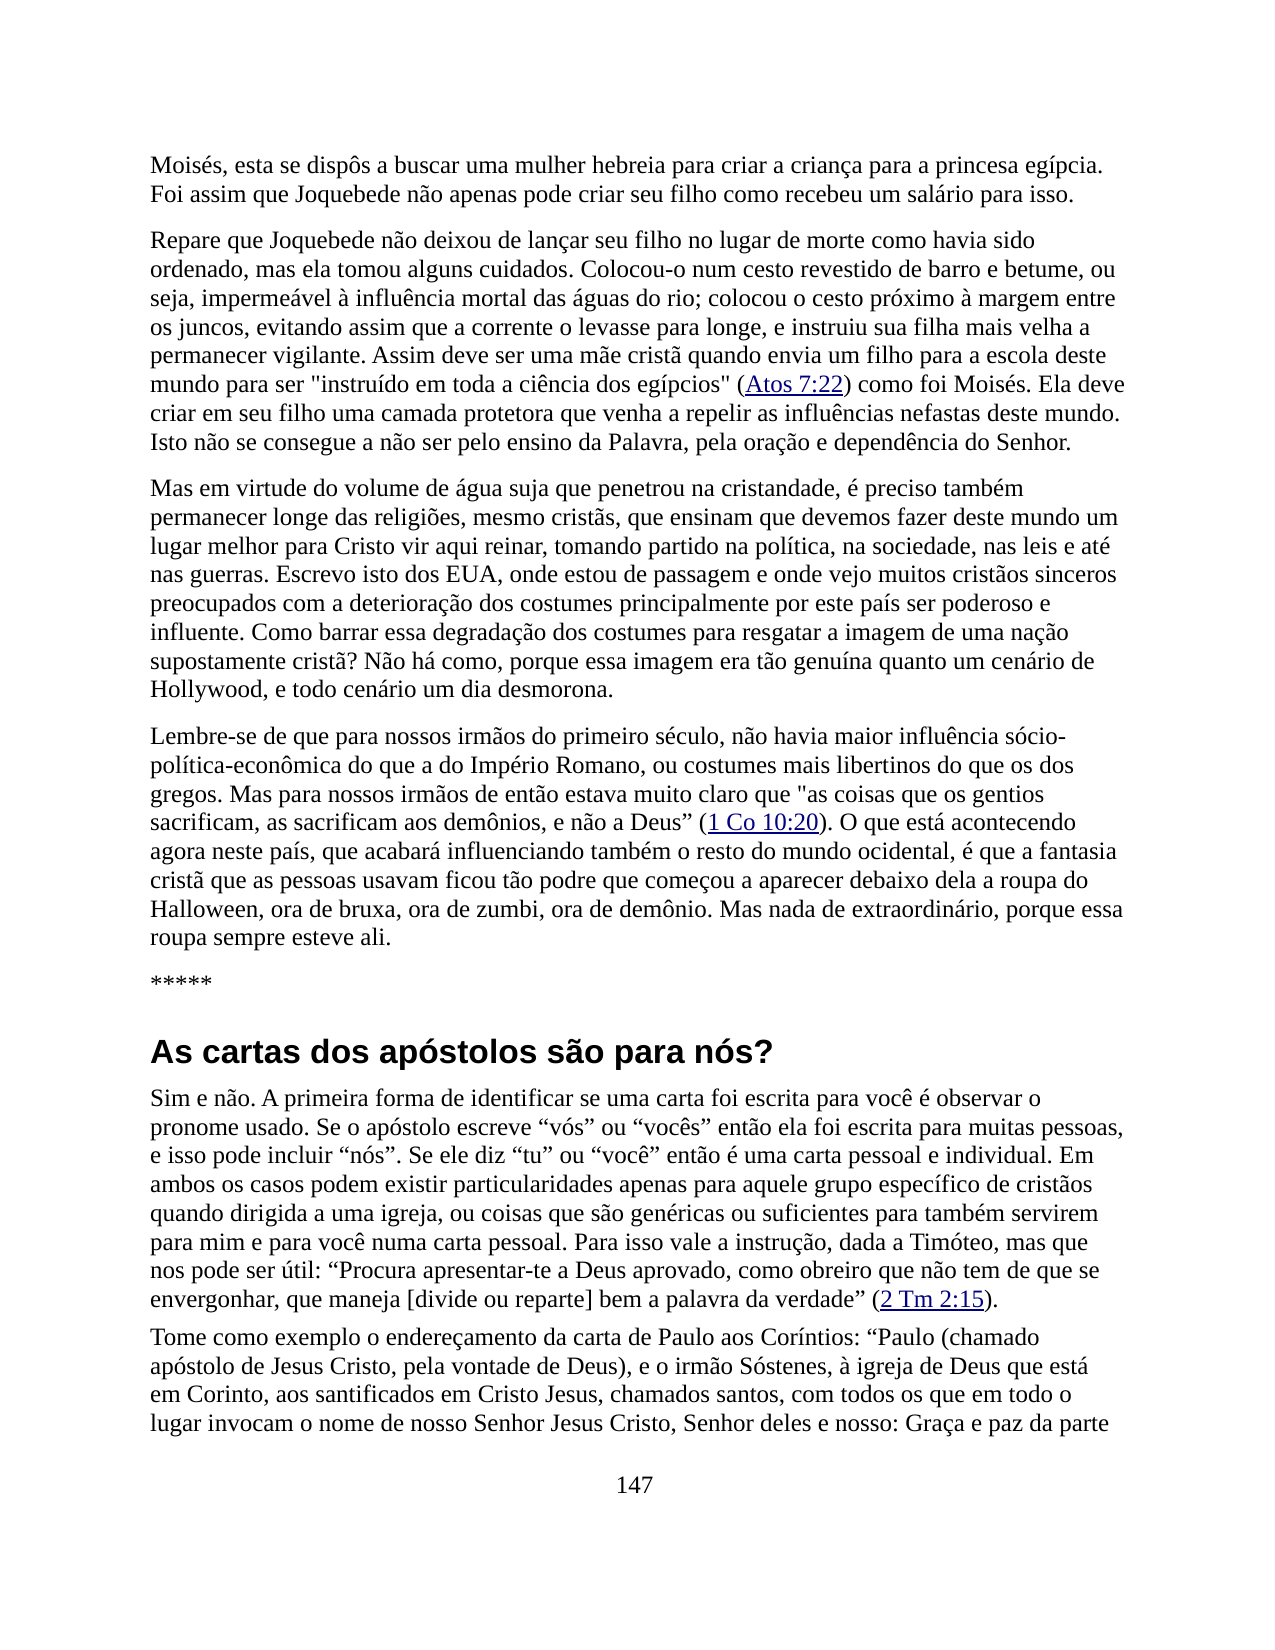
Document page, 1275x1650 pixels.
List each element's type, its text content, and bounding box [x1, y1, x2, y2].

subtitle As cartas dos apóstolos são para nós? [150, 1032, 1125, 1071]
text Lembre-se de que para nossos irmãos do primeiro século, não havia maior influência sócio-política-econômica do que a do Império Romano, ou costumes mais libertinos do que os dos gregos. Mas para nossos irmãos de então estava muito claro que "as coisas que os gentios sacrificam, as sacrificam aos demônios, e não a Deus” (1 Co 10:20). O que está acontecendo agora neste país, que acabará influenciando também o resto do mundo ocidental, é que a fantasia cristã que as pessoas usavam ficou tão podre que começou a aparecer debaixo dela a roupa do Halloween, ora de bruxa, ora de zumbi, ora de demônio. Mas nada de extraordinário, porque essa roupa sempre esteve ali. [150, 721, 1125, 951]
text Tome como exemplo o endereçamento da carta de Paulo aos Coríntios: “Paulo (chamado apóstolo de Jesus Cristo, pela vontade de Deus), e o irmão Sóstenes, à igreja de Deus que está em Corinto, aos santificados em Cristo Jesus, chamados santos, com todos os que em todo o lugar invocam o nome de nosso Senhor Jesus Cristo, Senhor deles e nosso: Graça e paz da parte [150, 1322, 1125, 1437]
text ***** [150, 969, 1125, 998]
text Sim e não. A primeira forma de identificar se uma carta foi escrita para você é observar o pronome usado. Se o apóstolo escreve “vós” ou “vocês” então ela foi escrita para muitas pessoas, e isso pode incluir “nós”. Se ele diz “tu” ou “você” então é uma carta pessoal e individual. Em ambos os casos podem existir particularidades apenas para aquele grupo específico de cristãos quando dirigida a uma igreja, ou coisas que são genéricas ou suficientes para também servirem para mim e para você numa carta pessoal. Para isso vale a instrução, dada a Timóteo, mas que nos pode ser útil: “Procura apresentar-te a Deus aprovado, como obreiro que não tem de que se envergonhar, que maneja [divide ou reparte] bem a palavra da verdade” (2 Tm 2:15). [150, 1083, 1125, 1313]
text Repare que Joquebede não deixou de lançar seu filho no lugar de morte como havia sido ordenado, mas ela tomou alguns cuidados. Colocou-o num cesto revestido de barro e betume, ou seja, impermeável à influência mortal das águas do rio; colocou o cesto próximo à margem entre os juncos, evitando assim que a corrente o levasse para longe, e instruiu sua filha mais velha a permanecer vigilante. Assim deve ser uma mãe cristã quando envia um filho para a escola deste mundo para ser "instruído em toda a ciência dos egípcios" (Atos 7:22) como foi Moisés. Ela deve criar em seu filho uma camada protetora que venha a repelir as influências nefastas deste mundo. Isto não se consegue a não ser pelo ensino da Palavra, pela oração e dependência do Senhor. [150, 225, 1125, 455]
text Mas em virtude do volume de água suja que penetrou na cristandade, é preciso também permanecer longe das religiões, mesmo cristãs, que ensinam que devemos fazer deste mundo um lugar melhor para Cristo vir aqui reinar, tomando partido na política, na sociedade, nas leis e até nas guerras. Escrevo isto dos EUA, onde estou de passagem e onde vejo muitos cristãos sinceros preocupados com a deterioração dos costumes principalmente por este país ser poderoso e influente. Como barrar essa degradação dos costumes para resgatar a imagem de uma nação supostamente cristã? Não há como, porque essa imagem era tão genuína quanto um cenário de Hollywood, e todo cenário um dia desmorona. [150, 473, 1125, 703]
text Moisés, esta se dispôs a buscar uma mulher hebreia para criar a criança para a princesa egípcia. Foi assim que Joquebede não apenas pode criar seu filho como recebeu um salário para isso. [150, 150, 1125, 207]
